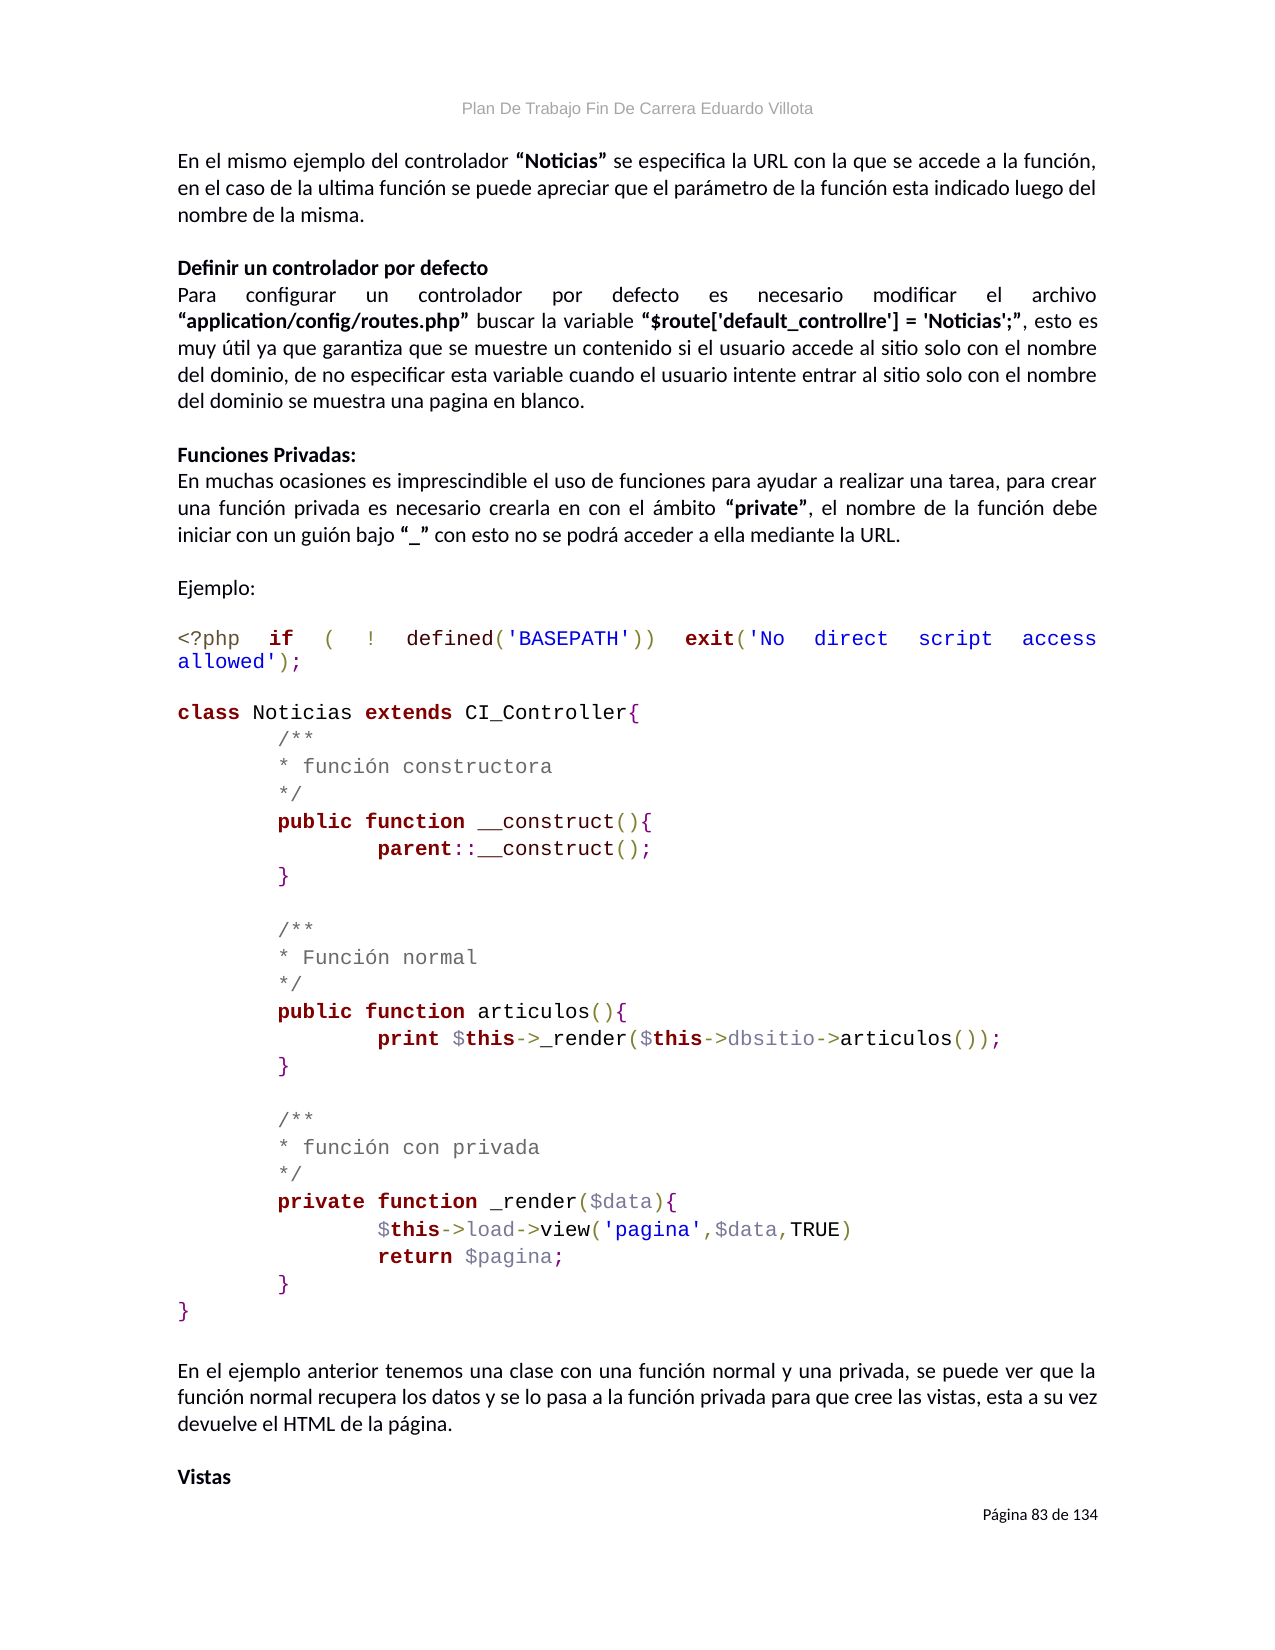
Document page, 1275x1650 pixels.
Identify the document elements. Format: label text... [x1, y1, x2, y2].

text private function _render($data){ [177, 1191, 1098, 1215]
text */ [177, 974, 1098, 998]
text $this->load->view('pagina',$data,TRUE) [177, 1219, 1098, 1242]
text parent::__construct(); [177, 838, 1098, 862]
text * función con privada [177, 1137, 1098, 1161]
text */ [177, 1164, 1098, 1188]
text } [177, 865, 1098, 889]
text public function articulos(){ [177, 1001, 1098, 1025]
text /** [177, 729, 1098, 753]
text /** [177, 919, 1098, 943]
text Para configurar un controlador por defecto es necesario modificar el archivo “application/config/routes.php” buscar la variable “$route['default_controllre'] = 'Noticias';”, esto es muy útil ya que garantiza que se muestre un contenido si el usuario accede al sitio solo con el nombre del dominio, de no especificar esta variable cuando el usuario intente entrar al sitio solo con el nombre del dominio se muestra una pagina en blanco. [177, 281, 1098, 414]
text Funciones Privadas: [177, 441, 1098, 468]
text * función constructora [177, 756, 1098, 780]
text Ejemplo: [177, 574, 1098, 601]
text En el ejemplo anterior tenemos una clase con una función normal y una privada, se puede ver que la función normal recupera los datos y se lo pasa a la función privada para que cree las vistas, esta a su vez devuelve el HTML de la página. [177, 1357, 1098, 1437]
text En muchas ocasiones es imprescindible el uso de funciones para ayudar a realizar una tarea, para crear una función privada es necesario crearla en con el ámbito “private”, el nombre de la función debe iniciar con un guión bajo “_” con esto no se podrá acceder a ella mediante la URL. [177, 468, 1098, 548]
text } [177, 1056, 1098, 1079]
text /** [177, 1110, 1098, 1133]
text print $this->_render($this->dbsitio->articulos()); [177, 1028, 1098, 1052]
text class Noticias extends CI_Controller{ [177, 702, 1098, 726]
text Vistas [177, 1463, 1098, 1490]
text * Función normal [177, 947, 1098, 970]
text return $pagina; [177, 1246, 1098, 1269]
text } [177, 1273, 1098, 1297]
text <?php if ( ! defined('BASEPATH')) exit('No direct script access allowed'); [177, 628, 1098, 675]
text } [177, 1300, 1098, 1324]
text En el mismo ejemplo del controlador “Noticias” se especifica la URL con la que se accede a la función, en el caso de la ultima función se puede apreciar que el parámetro de la función esta indicado luego del nombre de la misma. [177, 148, 1098, 228]
text public function __construct(){ [177, 811, 1098, 834]
text Definir un controlador por defecto [177, 254, 1098, 281]
text */ [177, 784, 1098, 807]
